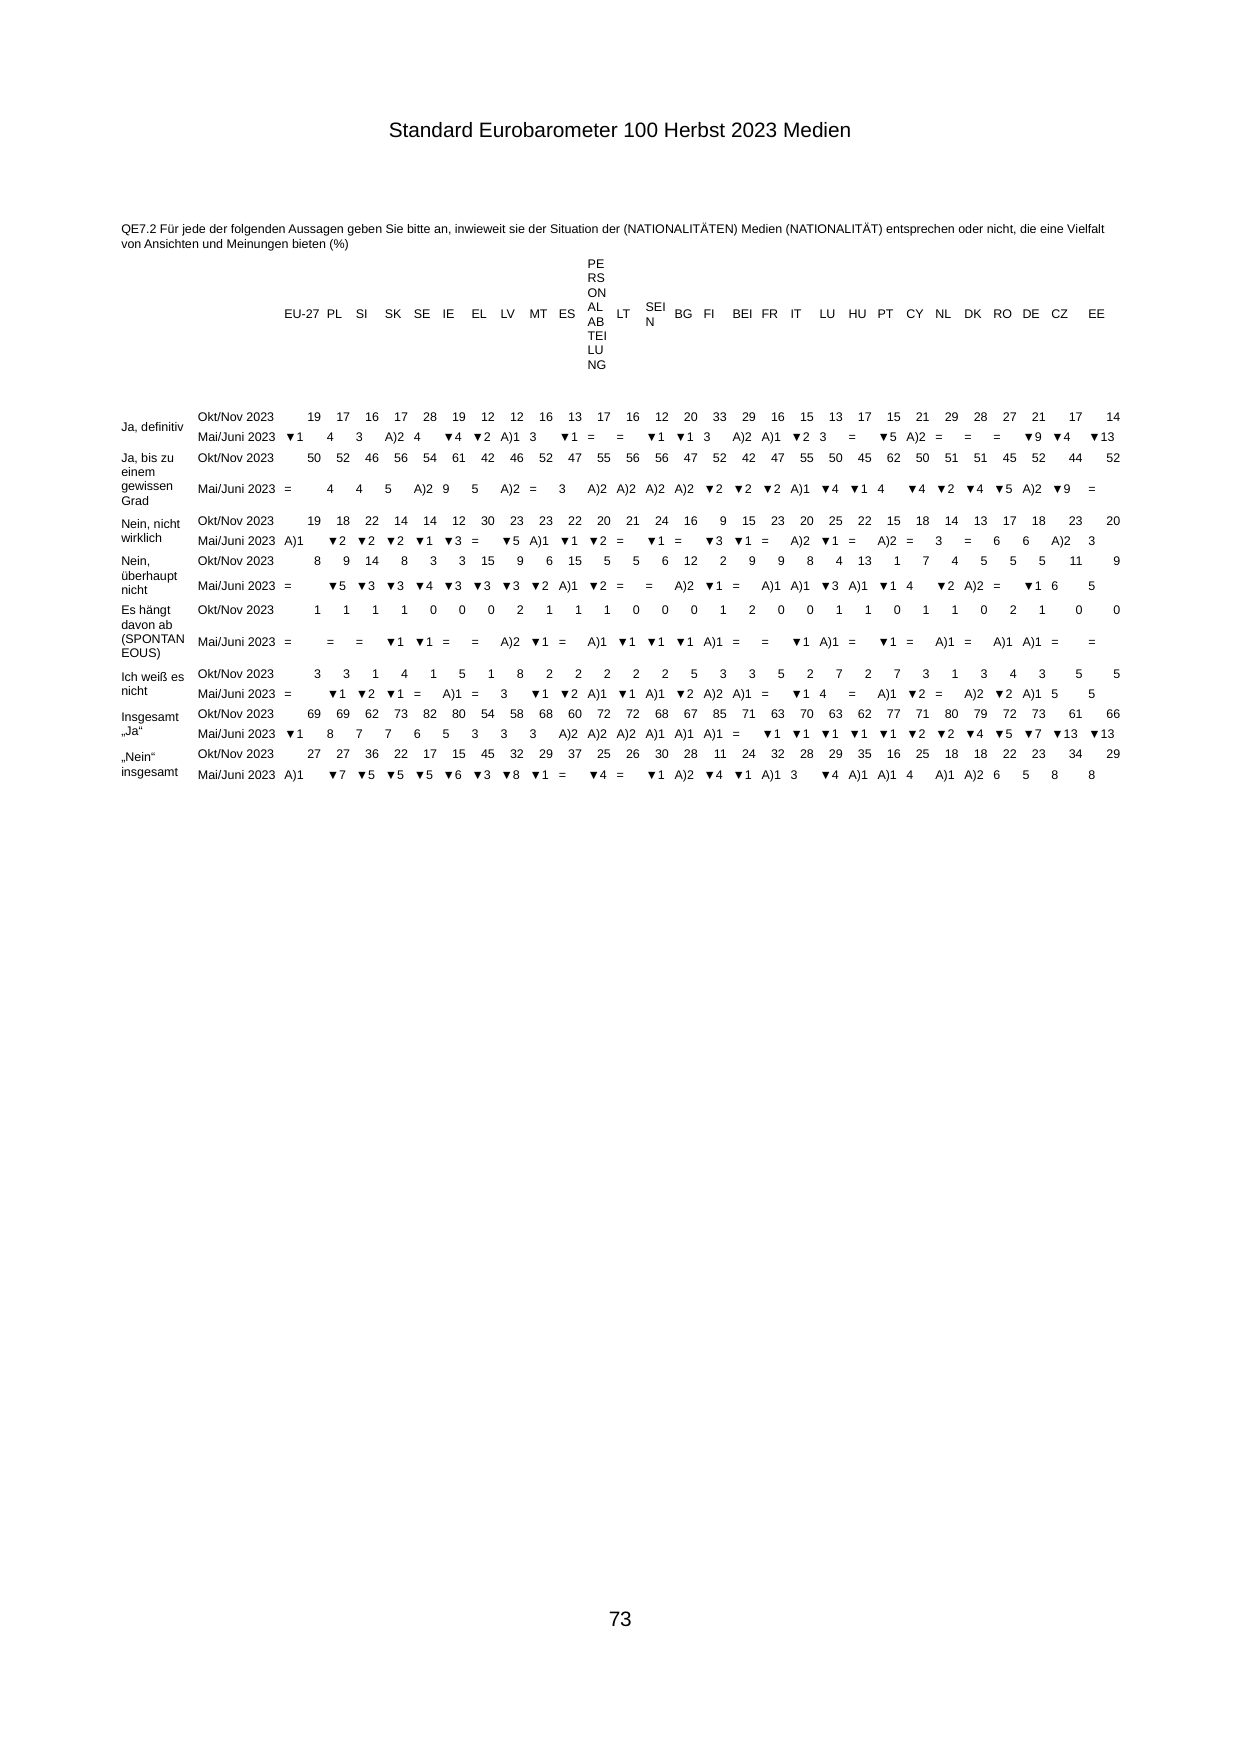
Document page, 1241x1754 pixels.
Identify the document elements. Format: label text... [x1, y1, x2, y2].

table_cell 45 [845, 448, 874, 468]
table_cell A)2 [614, 724, 642, 744]
table_cell 21 [903, 407, 932, 427]
table_cell ▼1 [382, 684, 411, 704]
table_cell A)2 [498, 620, 526, 663]
table_cell 50 [903, 448, 932, 468]
table_cell ▼5 [324, 571, 353, 600]
table_cell A)2 [411, 468, 439, 511]
table_cell 15 [788, 407, 816, 427]
table_cell Es hängt davon ab (SPONTANEOUS) [118, 600, 195, 663]
table_cell 3 [440, 551, 468, 571]
table_cell 25 [816, 511, 845, 531]
table_cell 13 [556, 407, 584, 427]
table_cell [903, 375, 932, 407]
table_cell 52 [526, 448, 556, 468]
table_cell ▼1 [556, 427, 584, 447]
table_cell 26 [614, 744, 642, 764]
table_cell ▼1 [281, 427, 324, 447]
table_cell [961, 375, 990, 407]
table_cell MT [526, 254, 556, 374]
table_cell 5 [961, 551, 990, 571]
table_cell 5 [469, 468, 497, 511]
table_cell A)2 [961, 684, 990, 704]
table_cell 1 [1019, 600, 1048, 620]
table_cell 4 [382, 664, 411, 684]
table_cell EL [469, 254, 497, 374]
table_cell [1048, 375, 1085, 407]
table_cell 8 [324, 724, 353, 744]
table_cell IE [440, 254, 468, 374]
table_cell ▼5 [411, 765, 439, 785]
table_cell 11 [700, 744, 729, 764]
table_cell 13 [816, 407, 845, 427]
table_cell 14 [382, 511, 411, 531]
table_cell 18 [1019, 511, 1048, 531]
table_cell CZ [1048, 254, 1085, 374]
table_cell [324, 375, 353, 407]
table_cell EU-27 [281, 254, 324, 374]
table_cell ▼13 [1085, 724, 1123, 744]
table_cell A)1 [440, 684, 468, 704]
table_cell 18 [324, 511, 353, 531]
table_cell ▼1 [643, 765, 671, 785]
table_cell ▼1 [874, 571, 903, 600]
table_cell ▼3 [353, 571, 382, 600]
table_cell 2 [498, 600, 526, 620]
table_cell ▼2 [353, 531, 382, 551]
table_cell [556, 375, 584, 407]
table_cell = [759, 620, 787, 663]
table_cell = [281, 620, 324, 663]
table_cell 55 [585, 448, 613, 468]
table_cell ▼1 [729, 531, 758, 551]
table_cell 4 [932, 551, 961, 571]
table_cell 9 [498, 551, 526, 571]
table_cell ▼1 [526, 684, 556, 704]
table_cell 42 [469, 448, 497, 468]
table_cell 68 [526, 704, 556, 724]
table_cell 29 [932, 407, 961, 427]
table_cell [440, 375, 468, 407]
table_cell 5 [440, 664, 468, 684]
table_cell 1 [382, 600, 411, 620]
table_cell Okt/Nov 2023 [195, 704, 281, 724]
table_cell = [961, 427, 990, 447]
table_cell 19 [281, 407, 324, 427]
table_cell 0 [1048, 600, 1085, 620]
table_cell ▼2 [585, 531, 613, 551]
table_cell ▼1 [526, 765, 556, 785]
table_cell 2 [643, 664, 671, 684]
table_cell = [281, 468, 324, 511]
table_cell A)2 [788, 531, 816, 551]
table_cell 42 [729, 448, 758, 468]
table_cell 2 [585, 664, 613, 684]
table_cell 61 [1048, 704, 1085, 724]
table_cell Mai/Juni 2023 [195, 684, 281, 704]
table_cell ▼4 [585, 765, 613, 785]
table_cell [195, 375, 281, 407]
table_cell A)1 [816, 620, 845, 663]
table_cell 15 [556, 551, 584, 571]
table_cell 11 [1048, 551, 1085, 571]
table_cell 61 [440, 448, 468, 468]
table_cell 18 [961, 744, 990, 764]
table_cell 46 [353, 448, 382, 468]
table_cell 63 [816, 704, 845, 724]
table_cell = [469, 684, 497, 704]
table_cell 4 [903, 571, 932, 600]
table_cell [845, 375, 874, 407]
table_cell 33 [700, 407, 729, 427]
table_cell = [281, 571, 324, 600]
table_cell NL [932, 254, 961, 374]
table_cell 3 [353, 427, 382, 447]
table_cell 25 [903, 744, 932, 764]
table_cell PL [324, 254, 353, 374]
table_cell 52 [1085, 448, 1123, 468]
table_cell A)1 [874, 684, 903, 704]
table_cell 2 [526, 664, 556, 684]
table_cell 29 [1085, 744, 1123, 764]
table_cell 8 [1048, 765, 1085, 785]
table_cell RO [990, 254, 1019, 374]
table_cell [118, 254, 195, 374]
table_cell [195, 254, 281, 374]
table_cell = [903, 620, 932, 663]
table_cell ▼8 [498, 765, 526, 785]
table_cell 22 [382, 744, 411, 764]
table_cell Ich weiß es nicht [118, 664, 195, 704]
table_cell 36 [353, 744, 382, 764]
table_cell LV [498, 254, 526, 374]
table_cell SI [353, 254, 382, 374]
table_cell 3 [903, 664, 932, 684]
table_cell 17 [585, 407, 613, 427]
table_cell 28 [788, 744, 816, 764]
table_cell Nein, nicht wirklich [118, 511, 195, 551]
table_cell ▼2 [932, 724, 961, 744]
table_cell = [932, 684, 961, 704]
table_cell ▼3 [700, 531, 729, 551]
table_cell A)1 [585, 684, 613, 704]
table_cell ▼4 [411, 571, 439, 600]
table_cell 56 [614, 448, 642, 468]
table_cell A)1 [700, 724, 729, 744]
table_cell A)2 [671, 765, 700, 785]
table_cell 27 [281, 744, 324, 764]
table_cell 7 [353, 724, 382, 744]
table_cell 17 [411, 744, 439, 764]
table_cell ▼7 [324, 765, 353, 785]
table_cell ▼1 [845, 468, 874, 511]
table_cell 0 [759, 600, 787, 620]
table_cell ▼1 [788, 620, 816, 663]
table_cell 0 [874, 600, 903, 620]
table_cell ▼2 [903, 724, 932, 744]
table_cell 1 [469, 664, 497, 684]
table_cell 16 [874, 744, 903, 764]
table_cell 29 [526, 744, 556, 764]
table_cell = [990, 427, 1019, 447]
table_cell = [526, 468, 556, 511]
table_cell = [440, 620, 468, 663]
table_cell = [281, 684, 324, 704]
table_cell ▼1 [614, 620, 642, 663]
table_cell 3 [469, 724, 497, 744]
table_cell 1 [903, 600, 932, 620]
table_cell 79 [961, 704, 990, 724]
table_cell Okt/Nov 2023 [195, 448, 281, 468]
table_cell ▼4 [816, 765, 845, 785]
table_cell LU [816, 254, 845, 374]
table_cell ▼2 [324, 531, 353, 551]
table_cell = [671, 531, 700, 551]
table_cell ▼3 [498, 571, 526, 600]
table_cell Okt/Nov 2023 [195, 407, 281, 427]
table_cell IT [788, 254, 816, 374]
table_cell ▼3 [440, 571, 468, 600]
table_cell = [614, 427, 642, 447]
table_cell 18 [932, 744, 961, 764]
table_cell 6 [990, 531, 1019, 551]
table_cell 6 [990, 765, 1019, 785]
table_cell ▼1 [700, 571, 729, 600]
table_cell 80 [440, 704, 468, 724]
table_cell 24 [729, 744, 758, 764]
table_cell 62 [845, 704, 874, 724]
table_cell = [353, 620, 382, 663]
table_cell ▼1 [324, 684, 353, 704]
table_cell 3 [556, 468, 584, 511]
table_cell ▼2 [932, 571, 961, 600]
table_cell A)1 [845, 571, 874, 600]
table_cell = [845, 684, 874, 704]
table_cell 5 [990, 551, 1019, 571]
table_cell 9 [1085, 551, 1123, 571]
table_cell [990, 375, 1019, 407]
table_cell ▼5 [353, 765, 382, 785]
table_cell 1 [324, 600, 353, 620]
table_cell 62 [874, 448, 903, 468]
table_cell 6 [1048, 571, 1085, 600]
table_cell SE [411, 254, 439, 374]
table_cell 17 [324, 407, 353, 427]
table_cell ▼4 [1048, 427, 1085, 447]
table_cell 5 [614, 551, 642, 571]
table_cell 4 [324, 427, 353, 447]
table_cell 1 [932, 600, 961, 620]
table_cell 2 [990, 600, 1019, 620]
table_cell Okt/Nov 2023 [195, 511, 281, 531]
table_cell 25 [585, 744, 613, 764]
table_cell 8 [498, 664, 526, 684]
table_cell = [729, 620, 758, 663]
table_cell ▼1 [411, 531, 439, 551]
table_cell 8 [1085, 765, 1123, 785]
table_cell ▼3 [816, 571, 845, 600]
table_cell ▼1 [816, 531, 845, 551]
table_cell 14 [411, 511, 439, 531]
table_cell 52 [324, 448, 353, 468]
table_cell A)2 [903, 427, 932, 447]
table_cell 34 [1048, 744, 1085, 764]
table_cell ▼4 [440, 427, 468, 447]
table_cell 45 [990, 448, 1019, 468]
table_cell 52 [700, 448, 729, 468]
table_cell = [932, 427, 961, 447]
table_cell 50 [816, 448, 845, 468]
table_cell A)1 [932, 620, 961, 663]
table_cell = [961, 531, 990, 551]
table_cell [353, 375, 382, 407]
table_cell [759, 375, 787, 407]
table_cell A)2 [700, 684, 729, 704]
table_cell DK [961, 254, 990, 374]
table_cell Mai/Juni 2023 [195, 765, 281, 785]
table_cell Mai/Juni 2023 [195, 427, 281, 447]
table_cell 71 [729, 704, 758, 724]
table_cell 77 [874, 704, 903, 724]
table_cell = [643, 571, 671, 600]
table_cell ▼3 [382, 571, 411, 600]
table_cell Okt/Nov 2023 [195, 600, 281, 620]
table_cell SEIN [643, 254, 671, 374]
table_cell ▼3 [440, 531, 468, 551]
table_cell ES [556, 254, 584, 374]
table_cell 14 [1085, 407, 1123, 427]
table_cell 54 [411, 448, 439, 468]
table_cell ▼2 [700, 468, 729, 511]
table_cell 58 [498, 704, 526, 724]
table_cell A)1 [845, 765, 874, 785]
table_cell A)2 [961, 571, 990, 600]
table_cell [281, 375, 324, 407]
table_cell ▼1 [759, 724, 787, 744]
table_cell ▼1 [643, 620, 671, 663]
table_cell = [411, 684, 439, 704]
table_cell 2 [788, 664, 816, 684]
table_cell [700, 375, 729, 407]
table_cell 7 [903, 551, 932, 571]
table_cell 19 [440, 407, 468, 427]
table_cell ▼13 [1085, 427, 1123, 447]
table_cell Okt/Nov 2023 [195, 664, 281, 684]
table_cell 47 [759, 448, 787, 468]
table_cell 2 [614, 664, 642, 684]
table_cell 12 [469, 407, 497, 427]
table_cell ▼4 [961, 724, 990, 744]
table_cell = [759, 531, 787, 551]
table_cell HU [845, 254, 874, 374]
table_cell A)2 [671, 571, 700, 600]
table_cell [526, 375, 556, 407]
table_cell 23 [1048, 511, 1085, 531]
table_cell A)1 [759, 427, 787, 447]
table_cell ▼1 [874, 620, 903, 663]
table_cell 17 [382, 407, 411, 427]
table_cell ▼2 [469, 427, 497, 447]
table_cell 12 [498, 407, 526, 427]
table_cell = [1085, 468, 1123, 511]
table_cell A)1 [759, 765, 787, 785]
table_cell 5 [1085, 664, 1123, 684]
table_cell 1 [353, 664, 382, 684]
table_cell 3 [932, 531, 961, 551]
table_cell 5 [585, 551, 613, 571]
table_cell ▼1 [788, 684, 816, 704]
table_header QE7.2 Für jede der folgenden Aussagen geben Sie bitte an, inwieweit sie der Situation der (NATIONALITÄTEN) Medien (NATIONALITÄT) entsprechen oder nicht, die eine Vielfalt von Ansichten und Meinungen bieten (%) [118, 219, 1123, 254]
table_cell 5 [1085, 684, 1123, 704]
table_cell = [556, 765, 584, 785]
table_cell 22 [353, 511, 382, 531]
table_cell A)1 [729, 684, 758, 704]
table_cell A)1 [556, 571, 584, 600]
table_cell ▼4 [903, 468, 932, 511]
table_cell A)1 [526, 531, 556, 551]
table_cell 1 [526, 600, 556, 620]
table_cell 2 [845, 664, 874, 684]
table_cell 51 [961, 448, 990, 468]
table_cell 0 [440, 600, 468, 620]
table_cell 7 [382, 724, 411, 744]
table_cell 50 [281, 448, 324, 468]
table_cell A)1 [585, 620, 613, 663]
table_cell ▼4 [700, 765, 729, 785]
table_cell ▼5 [874, 427, 903, 447]
table_cell BEI [729, 254, 758, 374]
table_cell = [469, 620, 497, 663]
table_cell 4 [874, 468, 903, 511]
table_cell Mai/Juni 2023 [195, 531, 281, 551]
table_cell 3 [788, 765, 816, 785]
table_cell 27 [324, 744, 353, 764]
table_cell [469, 375, 497, 407]
table_cell A)2 [585, 468, 613, 511]
table_cell 23 [759, 511, 787, 531]
table_cell A)1 [874, 765, 903, 785]
table_cell ▼2 [932, 468, 961, 511]
table_cell Mai/Juni 2023 [195, 571, 281, 600]
table_cell 24 [643, 511, 671, 531]
table_cell 22 [845, 511, 874, 531]
table_cell 45 [469, 744, 497, 764]
table_cell 21 [1019, 407, 1048, 427]
table_cell A)1 [643, 724, 671, 744]
table_cell 7 [816, 664, 845, 684]
table_cell 3 [961, 664, 990, 684]
table_cell FI [700, 254, 729, 374]
table_cell ▼2 [729, 468, 758, 511]
table_cell 9 [324, 551, 353, 571]
table_cell 13 [961, 511, 990, 531]
table_cell 16 [671, 511, 700, 531]
table_cell 22 [990, 744, 1019, 764]
table_cell ▼1 [281, 724, 324, 744]
table_cell = [845, 427, 874, 447]
table_cell 0 [469, 600, 497, 620]
table_cell 20 [585, 511, 613, 531]
table_cell 5 [1048, 684, 1085, 704]
table_cell ▼2 [903, 684, 932, 704]
table_cell 3 [816, 427, 845, 447]
table_cell 73 [1019, 704, 1048, 724]
table_cell 66 [1085, 704, 1123, 724]
table_cell = [903, 531, 932, 551]
table_cell 1 [816, 600, 845, 620]
table_cell 44 [1048, 448, 1085, 468]
table_cell 30 [469, 511, 497, 531]
table_cell 0 [1085, 600, 1123, 620]
table_cell 1 [411, 664, 439, 684]
table_cell 20 [1085, 511, 1123, 531]
table_cell 55 [788, 448, 816, 468]
table_cell [788, 375, 816, 407]
table_cell A)1 [281, 765, 324, 785]
table_cell = [614, 531, 642, 551]
table_cell ▼2 [353, 684, 382, 704]
table_cell ▼1 [729, 765, 758, 785]
table_cell 17 [845, 407, 874, 427]
table_cell ▼6 [440, 765, 468, 785]
table_cell 28 [961, 407, 990, 427]
table_cell A)2 [729, 427, 758, 447]
table_cell A)2 [498, 468, 526, 511]
table_cell 0 [961, 600, 990, 620]
table_cell 4 [990, 664, 1019, 684]
table_cell 54 [469, 704, 497, 724]
table_cell A)1 [643, 684, 671, 704]
table_cell 0 [411, 600, 439, 620]
table_cell ▼2 [585, 571, 613, 600]
table_cell A)1 [671, 724, 700, 744]
table_cell 23 [498, 511, 526, 531]
table_cell 12 [440, 511, 468, 531]
table_cell = [1048, 620, 1085, 663]
table_cell 28 [671, 744, 700, 764]
table_cell 4 [353, 468, 382, 511]
table_cell 23 [1019, 744, 1048, 764]
table_cell A)2 [556, 724, 584, 744]
table_cell A)1 [1019, 620, 1048, 663]
table_cell 70 [788, 704, 816, 724]
table_cell [585, 375, 613, 407]
table_cell BG [671, 254, 700, 374]
table_cell 0 [671, 600, 700, 620]
table_cell 29 [729, 407, 758, 427]
table_cell ▼1 [845, 724, 874, 744]
table_cell A)1 [759, 571, 787, 600]
table_cell 1 [700, 600, 729, 620]
table_cell ▼1 [411, 620, 439, 663]
table_cell A)2 [382, 427, 411, 447]
table_cell 16 [526, 407, 556, 427]
table_cell 4 [903, 765, 932, 785]
table_cell ▼1 [382, 620, 411, 663]
table_cell 71 [903, 704, 932, 724]
table_cell 3 [526, 724, 556, 744]
table_cell 13 [845, 551, 874, 571]
table_cell 37 [556, 744, 584, 764]
table_cell 62 [353, 704, 382, 724]
table_cell ▼2 [671, 684, 700, 704]
table_cell 8 [382, 551, 411, 571]
table_cell 12 [643, 407, 671, 427]
table_cell 72 [585, 704, 613, 724]
table_cell 14 [932, 511, 961, 531]
table_cell 3 [498, 724, 526, 744]
table_cell 15 [729, 511, 758, 531]
table_cell ▼4 [816, 468, 845, 511]
table_cell 3 [526, 427, 556, 447]
table_cell 1 [932, 664, 961, 684]
table_cell = [990, 571, 1019, 600]
table_cell 5 [759, 664, 787, 684]
table_cell 1 [585, 600, 613, 620]
table_cell 63 [759, 704, 787, 724]
table_cell 47 [556, 448, 584, 468]
table_cell A)2 [874, 531, 903, 551]
table_cell 1 [281, 600, 324, 620]
table_cell PERSONALABTEILUNG [585, 254, 613, 374]
table_cell 68 [643, 704, 671, 724]
table_cell 67 [671, 704, 700, 724]
table_cell 3 [411, 551, 439, 571]
table_cell CY [903, 254, 932, 374]
table_cell ▼9 [1019, 427, 1048, 447]
table_cell ▼1 [556, 531, 584, 551]
table_cell 16 [614, 407, 642, 427]
table_cell 4 [816, 551, 845, 571]
table_cell A)1 [788, 468, 816, 511]
table_cell 6 [411, 724, 439, 744]
table_cell = [729, 571, 758, 600]
table_cell A)2 [1048, 531, 1085, 551]
table_cell 6 [526, 551, 556, 571]
table_cell 35 [845, 744, 874, 764]
table_cell ▼1 [671, 620, 700, 663]
table_cell 5 [1048, 664, 1085, 684]
table_cell = [729, 724, 758, 744]
table_cell SK [382, 254, 411, 374]
table_cell 5 [382, 468, 411, 511]
table_cell 17 [1048, 407, 1085, 427]
table_cell ▼2 [788, 427, 816, 447]
table_cell 72 [614, 704, 642, 724]
table_cell PT [874, 254, 903, 374]
table_cell Mai/Juni 2023 [195, 620, 281, 663]
table_cell ▼5 [382, 765, 411, 785]
table_cell 3 [1019, 664, 1048, 684]
table_cell = [845, 620, 874, 663]
table_cell A)1 [1019, 684, 1048, 704]
table_cell 30 [643, 744, 671, 764]
table_cell [498, 375, 526, 407]
table_cell 22 [556, 511, 584, 531]
table_cell 69 [324, 704, 353, 724]
table_cell A)1 [990, 620, 1019, 663]
table_cell [874, 375, 903, 407]
table_cell Okt/Nov 2023 [195, 551, 281, 571]
table_cell 46 [498, 448, 526, 468]
table_cell 2 [729, 600, 758, 620]
table_cell 19 [281, 511, 324, 531]
table_cell ▼1 [874, 724, 903, 744]
table_cell Mai/Juni 2023 [195, 724, 281, 744]
table_cell A)2 [585, 724, 613, 744]
table_cell = [759, 684, 787, 704]
table_cell [411, 375, 439, 407]
table_cell = [614, 571, 642, 600]
table_cell [1019, 375, 1048, 407]
table_cell 20 [788, 511, 816, 531]
table_cell A)2 [614, 468, 642, 511]
table_cell 8 [281, 551, 324, 571]
table_cell 82 [411, 704, 439, 724]
table_cell = [469, 531, 497, 551]
table_cell 4 [411, 427, 439, 447]
table_cell [643, 375, 671, 407]
table_cell ▼3 [469, 571, 497, 600]
table_cell [614, 375, 642, 407]
table_cell Ja, definitiv [118, 407, 195, 447]
table_cell 15 [469, 551, 497, 571]
table_cell 15 [874, 407, 903, 427]
table_cell ▼2 [556, 684, 584, 704]
table_cell A)1 [788, 571, 816, 600]
table_cell 3 [1085, 531, 1123, 551]
table_cell [1085, 375, 1123, 407]
table_cell ▼2 [382, 531, 411, 551]
table_cell = [556, 620, 584, 663]
table_cell 7 [874, 664, 903, 684]
table_cell 3 [700, 427, 729, 447]
table_cell 16 [759, 407, 787, 427]
table_cell 12 [671, 551, 700, 571]
table_cell LT [614, 254, 642, 374]
table_cell A)1 [498, 427, 526, 447]
table_cell Nein, überhaupt nicht [118, 551, 195, 600]
table_cell 17 [990, 511, 1019, 531]
table_cell 21 [614, 511, 642, 531]
table_cell ▼1 [643, 427, 671, 447]
table_cell A)2 [1019, 468, 1048, 511]
table_cell A)1 [700, 620, 729, 663]
table_cell FR [759, 254, 787, 374]
table_cell [382, 375, 411, 407]
table_cell 3 [281, 664, 324, 684]
table_cell 4 [816, 684, 845, 704]
table_cell 56 [382, 448, 411, 468]
table_cell 80 [932, 704, 961, 724]
table_cell 52 [1019, 448, 1048, 468]
table_cell = [614, 765, 642, 785]
table_cell 5 [1019, 765, 1048, 785]
table_cell 9 [729, 551, 758, 571]
table_cell ▼13 [1048, 724, 1085, 744]
table_cell 9 [759, 551, 787, 571]
table_cell ▼1 [788, 724, 816, 744]
table_cell ▼3 [469, 765, 497, 785]
table_cell 23 [526, 511, 556, 531]
table_cell 3 [700, 664, 729, 684]
table_cell 1 [556, 600, 584, 620]
table_cell A)1 [281, 531, 324, 551]
table_cell 1 [845, 600, 874, 620]
table_cell 3 [498, 684, 526, 704]
table_cell 15 [440, 744, 468, 764]
table_cell = [961, 620, 990, 663]
table_cell 56 [643, 448, 671, 468]
table_cell 3 [324, 664, 353, 684]
table_cell 69 [281, 704, 324, 724]
table_cell A)1 [932, 765, 961, 785]
table_cell 6 [1019, 531, 1048, 551]
table_cell 0 [788, 600, 816, 620]
table_cell ▼1 [1019, 571, 1048, 600]
table_cell 85 [700, 704, 729, 724]
table_cell 5 [440, 724, 468, 744]
table_cell 60 [556, 704, 584, 724]
table_cell 9 [440, 468, 468, 511]
table_cell 9 [700, 511, 729, 531]
table_cell EE [1085, 254, 1123, 374]
table_cell 15 [874, 511, 903, 531]
table_cell ▼1 [643, 531, 671, 551]
table_cell „Nein“ insgesamt [118, 744, 195, 785]
table_cell [816, 375, 845, 407]
table_cell A)2 [671, 468, 700, 511]
table_cell Insgesamt „Ja“ [118, 704, 195, 744]
table_cell 2 [556, 664, 584, 684]
table_cell ▼2 [759, 468, 787, 511]
table_cell 73 [382, 704, 411, 724]
table_cell ▼1 [614, 684, 642, 704]
table_cell ▼1 [671, 427, 700, 447]
table_cell [932, 375, 961, 407]
table_cell 0 [614, 600, 642, 620]
table_cell ▼9 [1048, 468, 1085, 511]
table_cell = [1085, 620, 1123, 663]
table_cell ▼5 [990, 724, 1019, 744]
table_cell 14 [353, 551, 382, 571]
table_cell ▼5 [498, 531, 526, 551]
table_cell = [845, 531, 874, 551]
table_cell 20 [671, 407, 700, 427]
table_cell 29 [816, 744, 845, 764]
table_cell [118, 375, 195, 407]
table_cell ▼2 [990, 684, 1019, 704]
table_cell 6 [643, 551, 671, 571]
table_cell 1 [874, 551, 903, 571]
table_cell 5 [671, 664, 700, 684]
table_cell 1 [353, 600, 382, 620]
table_cell [671, 375, 700, 407]
table_cell Okt/Nov 2023 [195, 744, 281, 764]
table_cell 3 [729, 664, 758, 684]
table_cell 27 [990, 407, 1019, 427]
table_cell ▼7 [1019, 724, 1048, 744]
table_cell [729, 375, 758, 407]
table_cell Ja, bis zu einem gewissen Grad [118, 448, 195, 511]
table_cell 72 [990, 704, 1019, 724]
table_cell A)2 [643, 468, 671, 511]
table_cell A)2 [961, 765, 990, 785]
table_cell = [585, 427, 613, 447]
table_cell 4 [324, 468, 353, 511]
table_cell 32 [759, 744, 787, 764]
table_cell ▼4 [961, 468, 990, 511]
table_cell = [324, 620, 353, 663]
table_cell 28 [411, 407, 439, 427]
table_cell 18 [903, 511, 932, 531]
table_cell ▼5 [990, 468, 1019, 511]
table_cell 2 [700, 551, 729, 571]
table_cell 32 [498, 744, 526, 764]
table_cell DE [1019, 254, 1048, 374]
table_cell ▼1 [526, 620, 556, 663]
table_cell 16 [353, 407, 382, 427]
table_cell 51 [932, 448, 961, 468]
table_cell 5 [1019, 551, 1048, 571]
table_cell 47 [671, 448, 700, 468]
table_cell 0 [643, 600, 671, 620]
table_cell 5 [1085, 571, 1123, 600]
table_cell 8 [788, 551, 816, 571]
table_cell Mai/Juni 2023 [195, 468, 281, 511]
table_cell ▼1 [816, 724, 845, 744]
table_cell ▼2 [526, 571, 556, 600]
